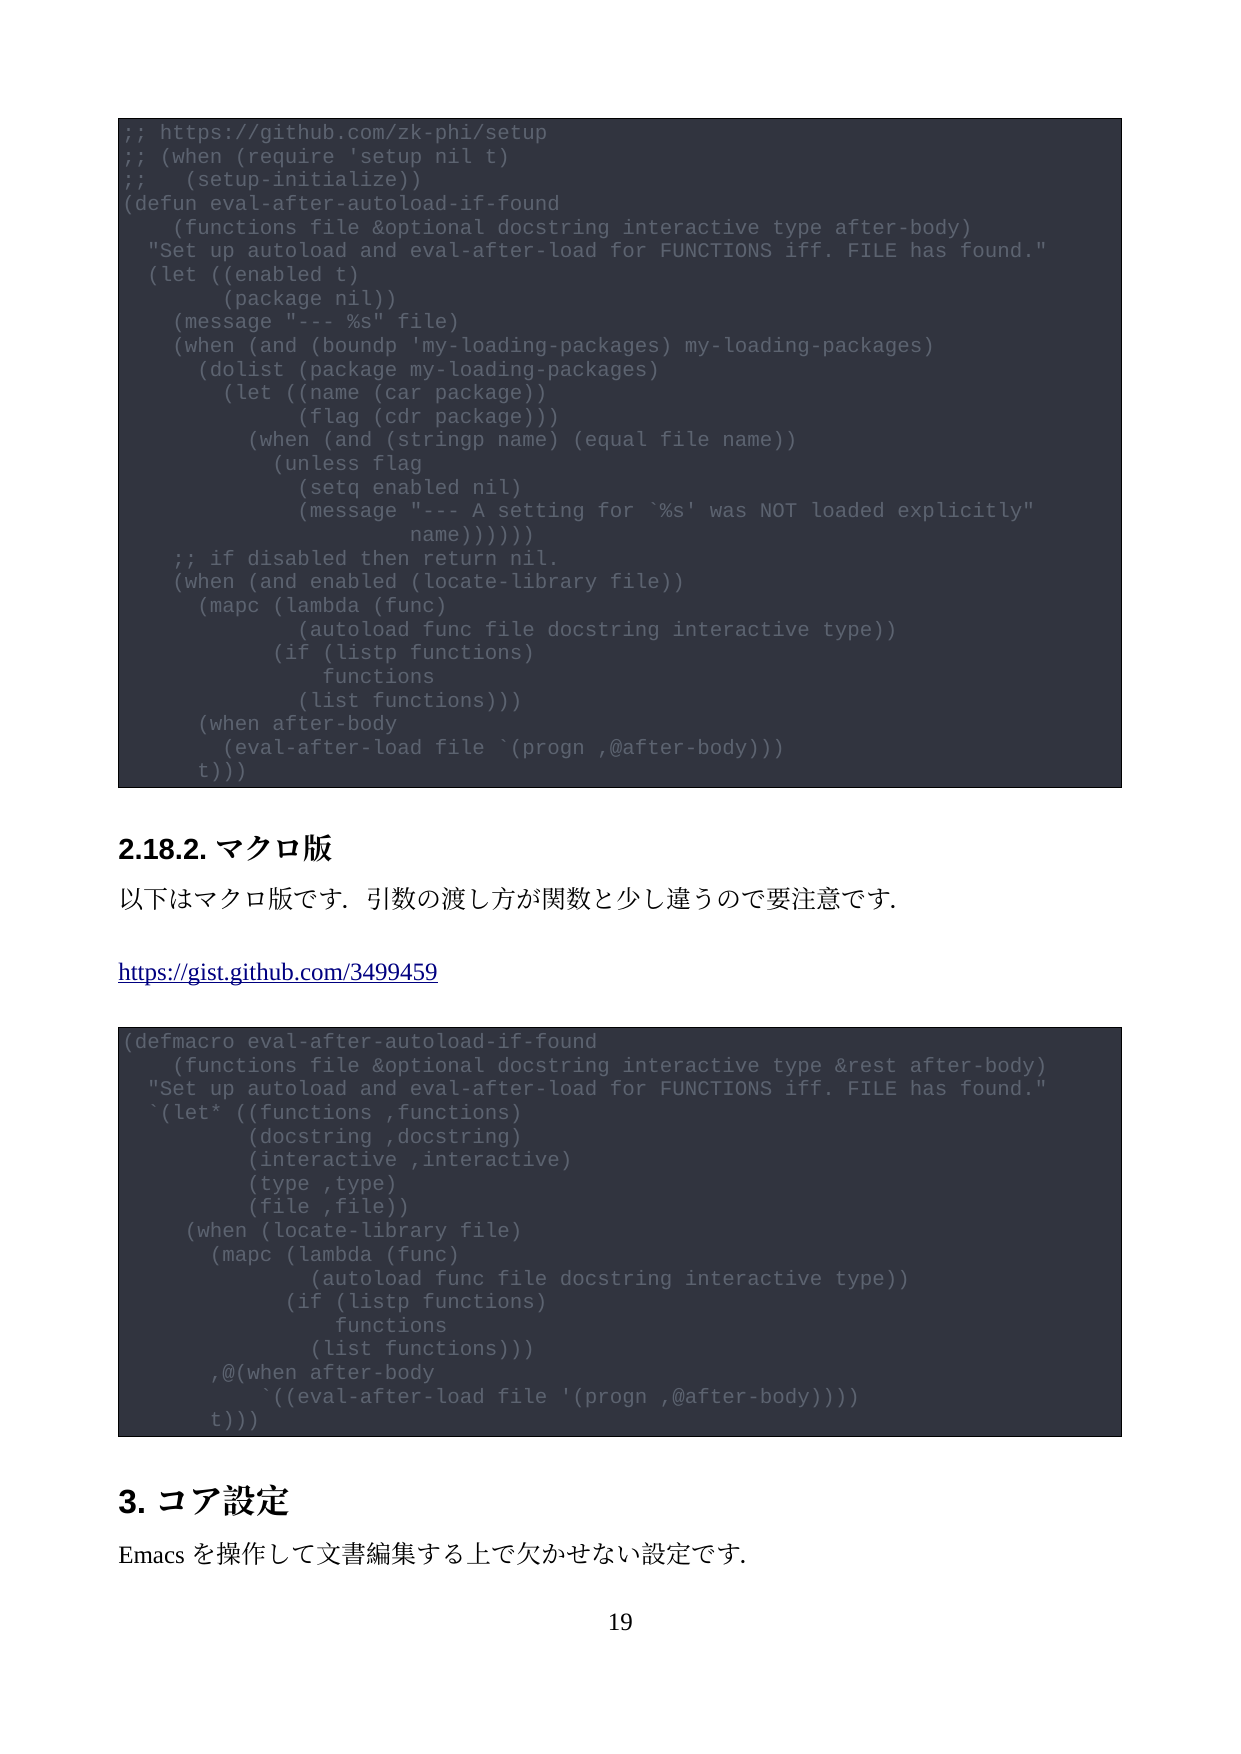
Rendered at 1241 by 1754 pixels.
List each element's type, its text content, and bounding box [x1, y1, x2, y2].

text ;; https://github.com/zk-phi/setup [119, 119, 1121, 142]
text ;; (setup-initialize)) [119, 165, 1121, 189]
text (when (locate-library file) [119, 1216, 1121, 1240]
text functions [119, 1311, 1121, 1334]
text ;; if disabled then return nil. [119, 544, 1121, 567]
text (file ,file)) [119, 1193, 1121, 1216]
text "Set up autoload and eval-after-load for FUNCTIONS iff. FILE has found." [119, 1074, 1121, 1098]
text (functions file &optional docstring interactive type &rest after-body) [119, 1051, 1121, 1074]
text 以下はマクロ版です．引数の渡し方が関数と少し違うので要注意です． [118, 880, 1122, 944]
text (when (and (boundp 'my-loading-packages) my-loading-packages) [119, 331, 1121, 354]
text (functions file &optional docstring interactive type after-body) [119, 213, 1121, 236]
text (docstring ,docstring) [119, 1122, 1121, 1145]
text `(let* ((functions ,functions) [119, 1098, 1121, 1122]
text ;; (when (require 'setup nil t) [119, 142, 1121, 165]
text (when after-body [119, 709, 1121, 733]
text (interactive ,interactive) [119, 1145, 1121, 1169]
text (mapc (lambda (func) [119, 591, 1121, 615]
text (list functions))) [119, 1334, 1121, 1358]
text https://gist.github.com/3499459 [118, 957, 1122, 1014]
text (defmacro eval-after-autoload-if-found [119, 1028, 1121, 1051]
text (when (and enabled (locate-library file)) [119, 567, 1121, 591]
text `((eval-after-load file '(progn ,@after-body)))) [119, 1382, 1121, 1405]
text (flag (cdr package))) [119, 402, 1121, 426]
text (if (listp functions) [119, 1287, 1121, 1311]
text (autoload func file docstring interactive type)) [119, 1263, 1121, 1287]
text (defun eval-after-autoload-if-found [119, 189, 1121, 213]
subtitle コア設定 [118, 1474, 1122, 1523]
text (when (and (stringp name) (equal file name)) [119, 426, 1121, 449]
text t))) [119, 1405, 1121, 1436]
text (type ,type) [119, 1169, 1121, 1193]
text Emacs を操作して文書編集する上で欠かせない設定です． [118, 1535, 1122, 1571]
text (let ((name (car package)) [119, 378, 1121, 402]
text t))) [119, 757, 1121, 787]
text (autoload func file docstring interactive type)) [119, 615, 1121, 638]
text (message "--- %s" file) [119, 307, 1121, 331]
text (let ((enabled t) [119, 260, 1121, 284]
text (eval-after-load file `(progn ,@after-body))) [119, 733, 1121, 757]
text (unless flag [119, 449, 1121, 473]
text name)))))) [119, 520, 1121, 544]
text functions [119, 662, 1121, 686]
text (package nil)) [119, 284, 1121, 307]
text "Set up autoload and eval-after-load for FUNCTIONS iff. FILE has found." [119, 236, 1121, 260]
subtitle マクロ版 [118, 826, 1122, 867]
text (message "--- A setting for `%s' was NOT loaded explicitly" [119, 496, 1121, 520]
text (mapc (lambda (func) [119, 1240, 1121, 1263]
text (dolist (package my-loading-packages) [119, 354, 1121, 378]
text (if (listp functions) [119, 638, 1121, 662]
text (setq enabled nil) [119, 473, 1121, 496]
text ,@(when after-body [119, 1358, 1121, 1382]
text (list functions))) [119, 686, 1121, 709]
